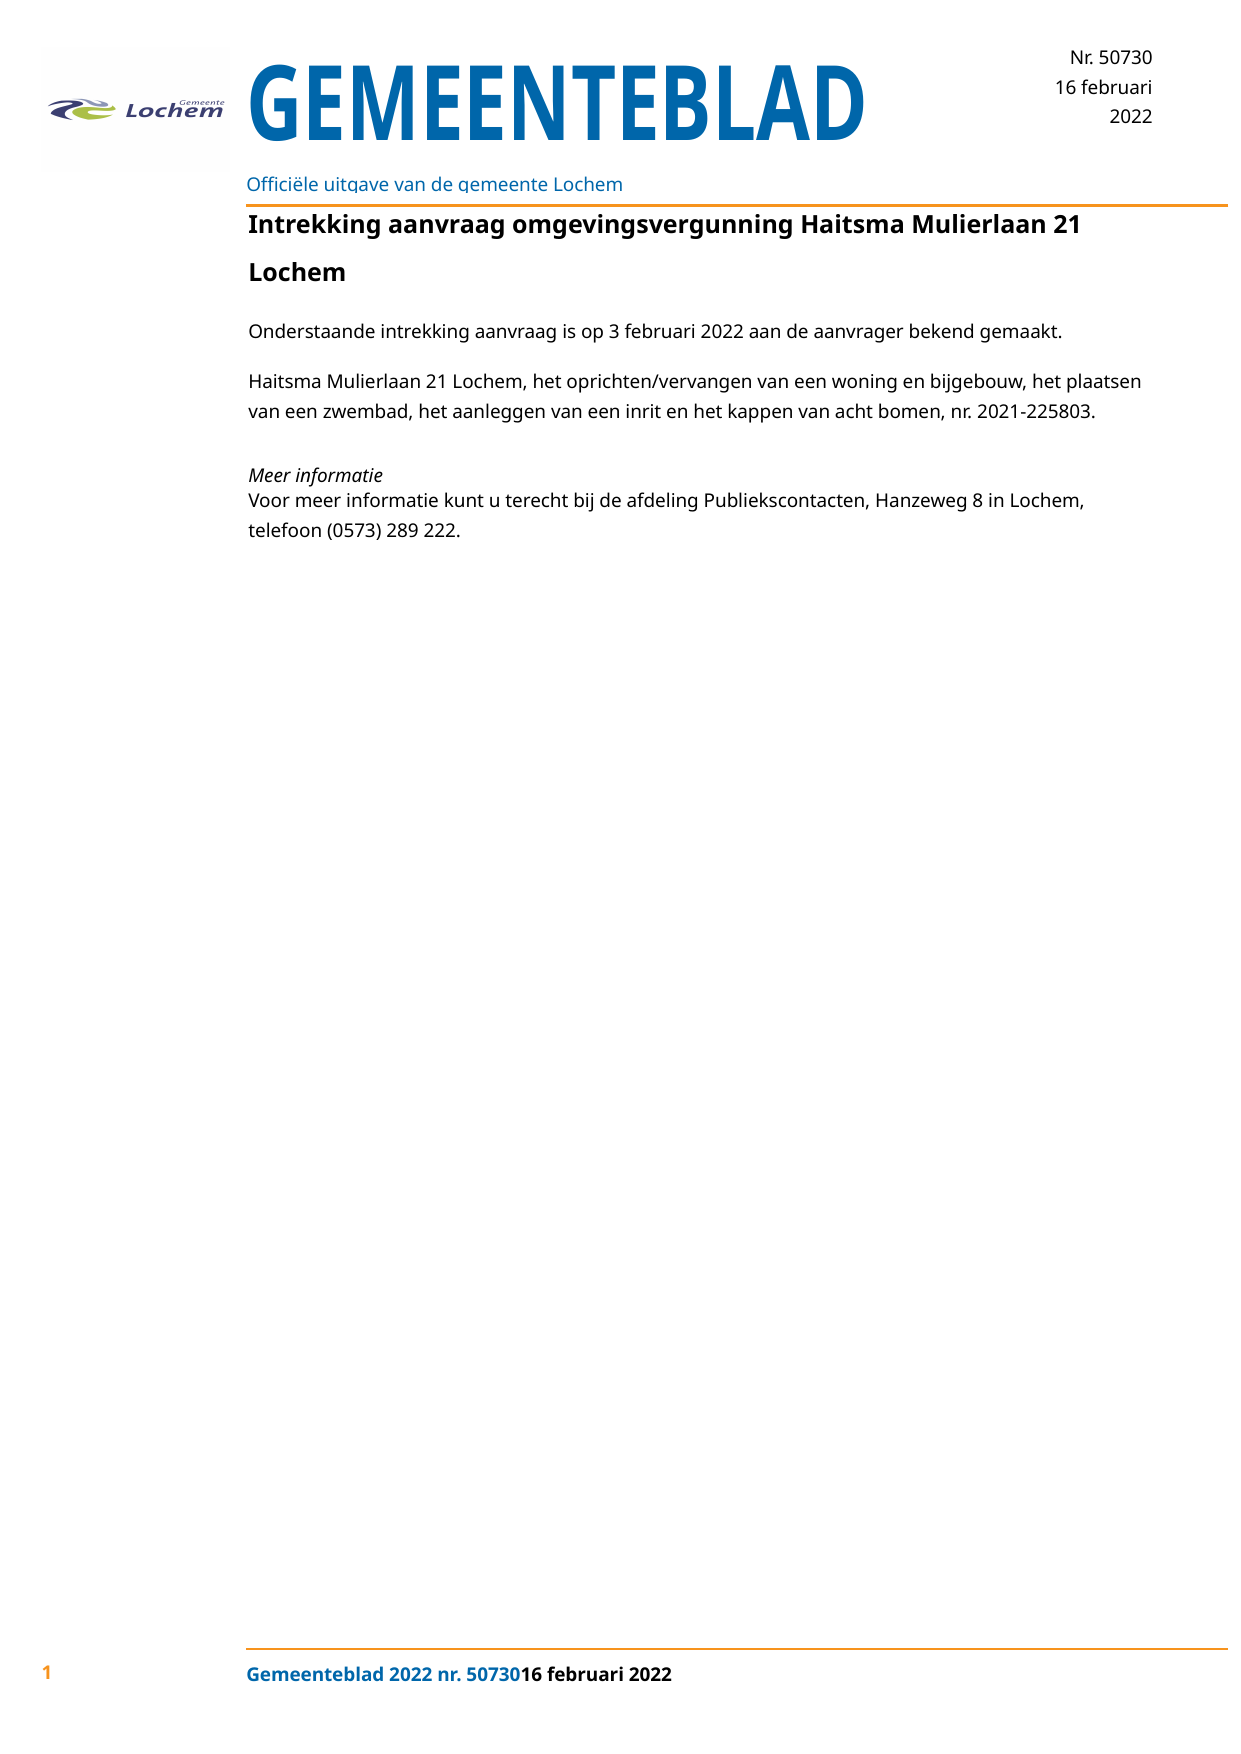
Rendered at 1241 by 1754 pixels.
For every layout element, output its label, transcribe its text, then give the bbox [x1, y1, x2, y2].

text Meer informatie [248, 462, 1152, 488]
picture [41, 47, 231, 172]
text Onderstaande intrekking aanvraag is op 3 februari 2022 aan de aanvrager bekend gemaakt. [248, 318, 1152, 344]
text Intrekking aanvraag omgevingsvergunning Haitsma Mulierlaan 21 Lochem [248, 207, 1152, 288]
text Haitsma Mulierlaan 21 Lochem, het oprichten/vervangen van een woning en bijgebouw, het plaatsen van een zwembad, het aanleggen van een inrit en het kappen van acht bomen, nr. 2021-225803. [248, 368, 1152, 424]
text Voor meer informatie kunt u terecht bij de afdeling Publiekscontacten, Hanzeweg 8 in Lochem, telefoon (0573) 289 222. [248, 488, 1152, 543]
